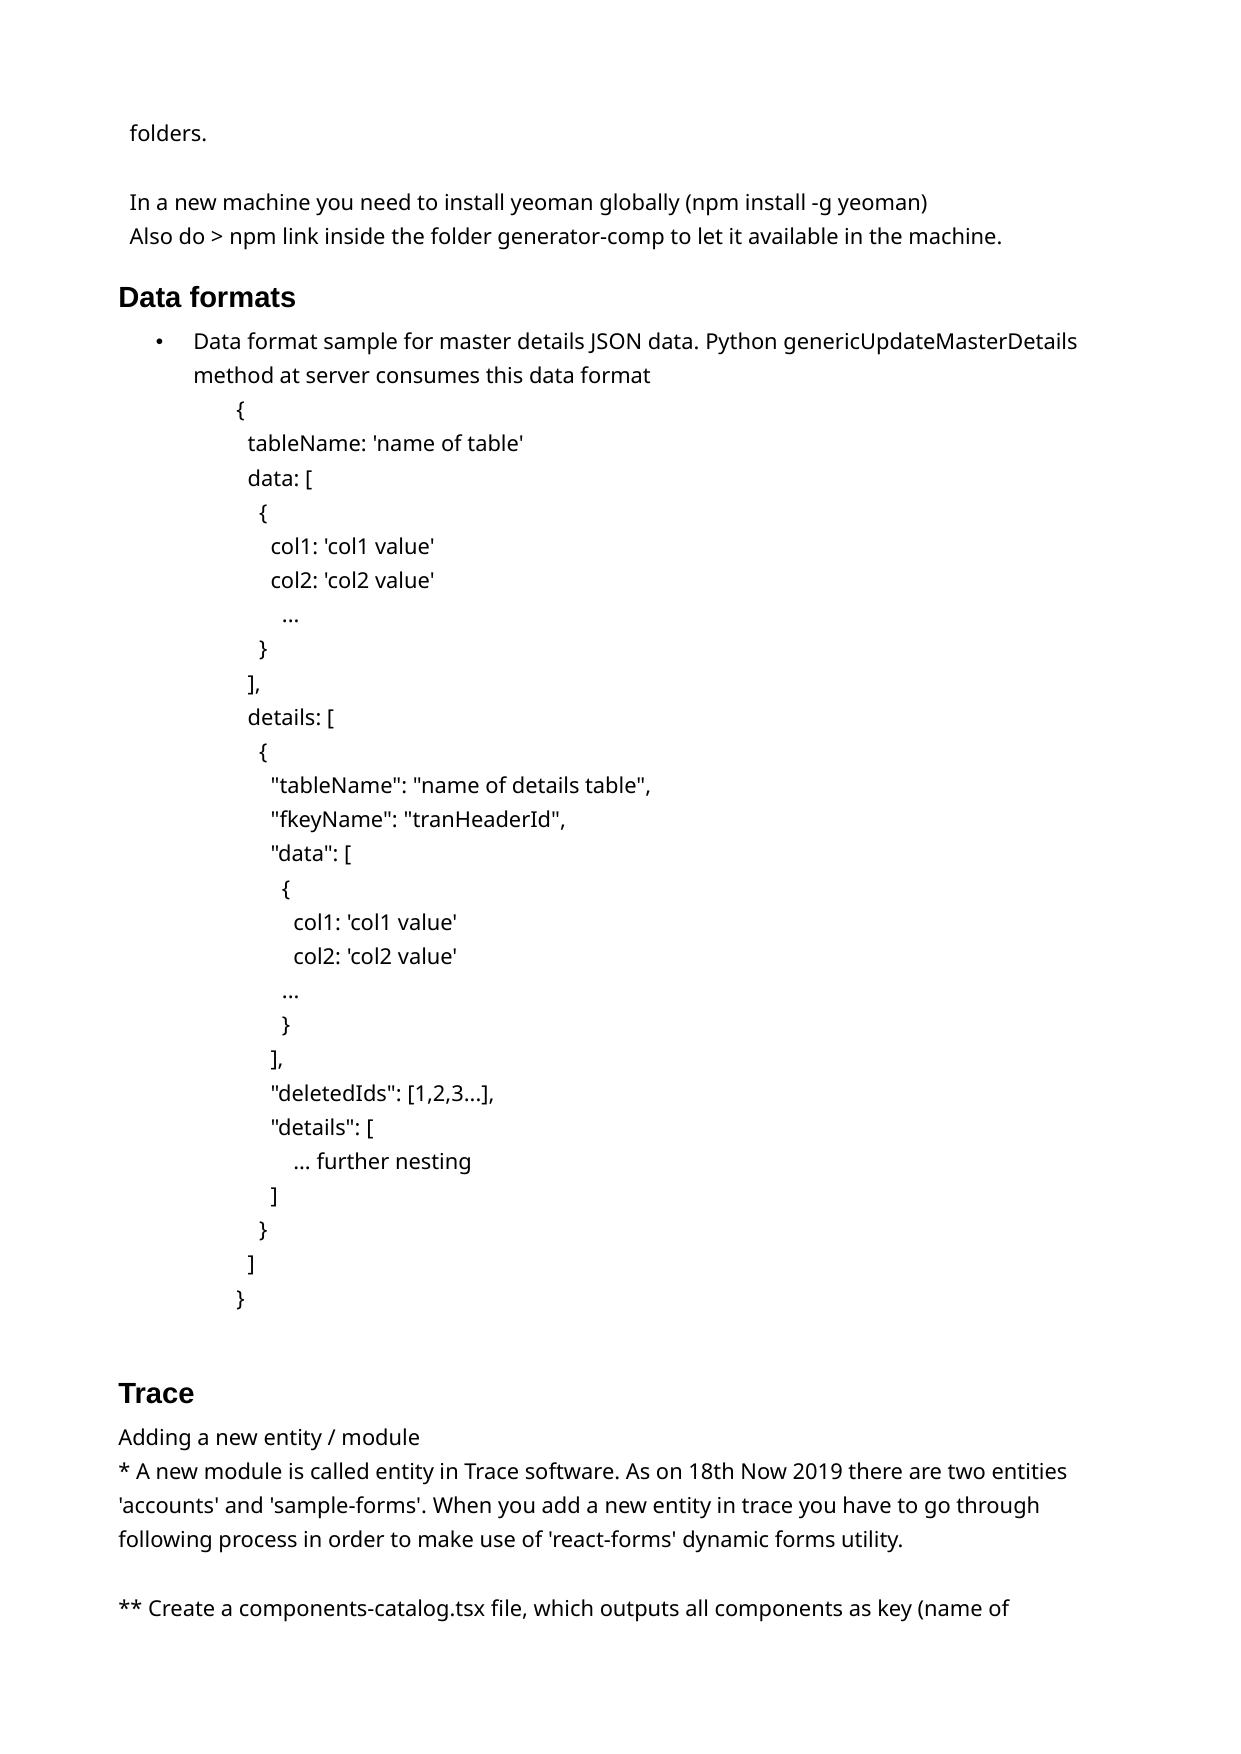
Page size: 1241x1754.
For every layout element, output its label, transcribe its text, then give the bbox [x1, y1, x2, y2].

text "data": [ [236, 838, 1122, 868]
text folders. [118, 118, 1122, 148]
text * A new module is called entity in Trace software. As on 18th Now 2019 there are two entities 'accounts' and 'sample-forms'. When you add a new entity in trace you have to go through following process in order to make use of 'react-forms' dynamic forms utility. [118, 1456, 1122, 1554]
text col1: 'col1 value' [236, 907, 1122, 936]
text { [236, 394, 1122, 424]
text ], [236, 1043, 1122, 1073]
text { [236, 497, 1122, 526]
text ... [236, 599, 1122, 629]
text "fkeyName": "tranHeaderId", [236, 804, 1122, 834]
text details: [ [236, 702, 1122, 731]
text ... [236, 975, 1122, 1005]
list Data format sample for master details JSON data. Python genericUpdateMasterDetails method at server consumes this data format [156, 326, 1122, 390]
text } [236, 1214, 1122, 1244]
text "deletedIds": [1,2,3...], [236, 1077, 1122, 1107]
text ] [236, 1180, 1122, 1210]
text col2: 'col2 value' [236, 941, 1122, 971]
text { [236, 736, 1122, 766]
text } [236, 1009, 1122, 1039]
text tableName: 'name of table' [236, 428, 1122, 458]
text "tableName": "name of details table", [236, 770, 1122, 800]
text } [236, 1282, 1122, 1312]
text { [236, 872, 1122, 902]
text In a new machine you need to install yeoman globally (npm install -g yeoman) [118, 186, 1122, 216]
text col2: 'col2 value' [236, 565, 1122, 595]
text ], [236, 667, 1122, 697]
text col1: 'col1 value' [236, 531, 1122, 561]
text ] [236, 1248, 1122, 1278]
text ** Create a components-catalog.tsx file, which outputs all components as key (name of [118, 1593, 1122, 1622]
text Adding a new entity / module [118, 1422, 1122, 1452]
subtitle Trace [118, 1376, 1122, 1409]
subtitle Data formats [118, 280, 1122, 313]
text data: [ [236, 462, 1122, 492]
text "details": [ [236, 1112, 1122, 1141]
text ... further nesting [236, 1146, 1122, 1176]
text } [236, 633, 1122, 663]
text Also do > npm link inside the folder generator-comp to let it available in the machine. [118, 221, 1122, 250]
